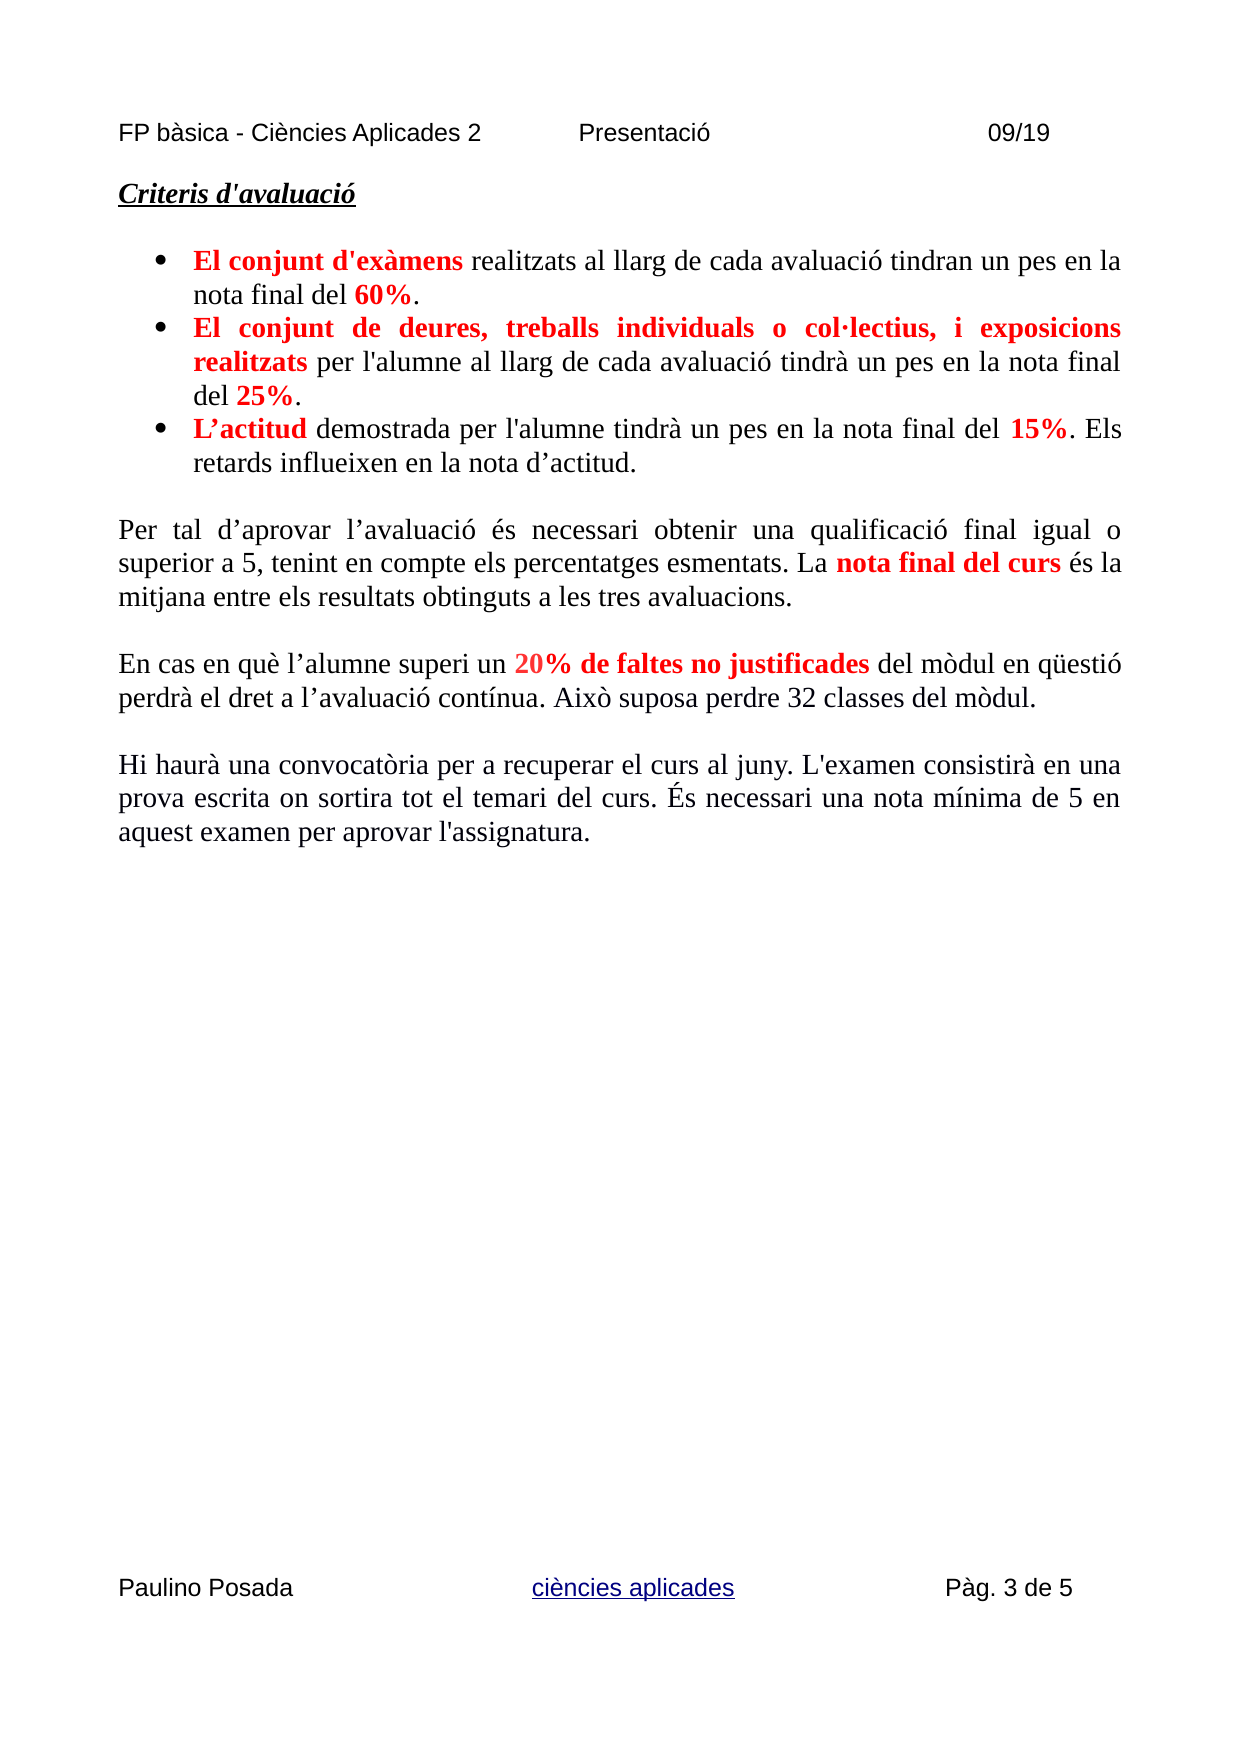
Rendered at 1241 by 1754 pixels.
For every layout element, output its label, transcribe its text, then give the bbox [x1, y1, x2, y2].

text Per tal d’aprovar l’avaluació és necessari obtenir una qualificació final igual o superior a 5, tenint en compte els percentatges esmentats. La nota final del curs és la mitjana entre els resultats obtinguts a les tres avaluacions. [118, 512, 1122, 613]
list L’actitud demostrada per l'alumne tindrà un pes en la nota final del 15%. Els retards influeixen en la nota d’actitud. [156, 411, 1122, 478]
text Hi haurà una convocatòria per a recuperar el curs al juny. L'examen consistirà en una prova escrita on sortira tot el temari del curs. És necessari una nota mínima de 5 en aquest examen per aprovar l'assignatura. [118, 747, 1122, 847]
list El conjunt d'exàmens realitzats al llarg de cada avaluació tindran un pes en la nota final del 60%. [156, 243, 1122, 311]
text Criteris d'avaluació [118, 176, 1122, 210]
text En cas en què l’alumne superi un 20% de faltes no justificades del mòdul en qüestió perdrà el dret a l’avaluació contínua. Això suposa perdre 32 classes del mòdul. [118, 646, 1122, 713]
list El conjunt de deures, treballs individuals o col·lectius, i exposicions realitzats per l'alumne al llarg de cada avaluació tindrà un pes en la nota final del 25%. [156, 311, 1122, 411]
